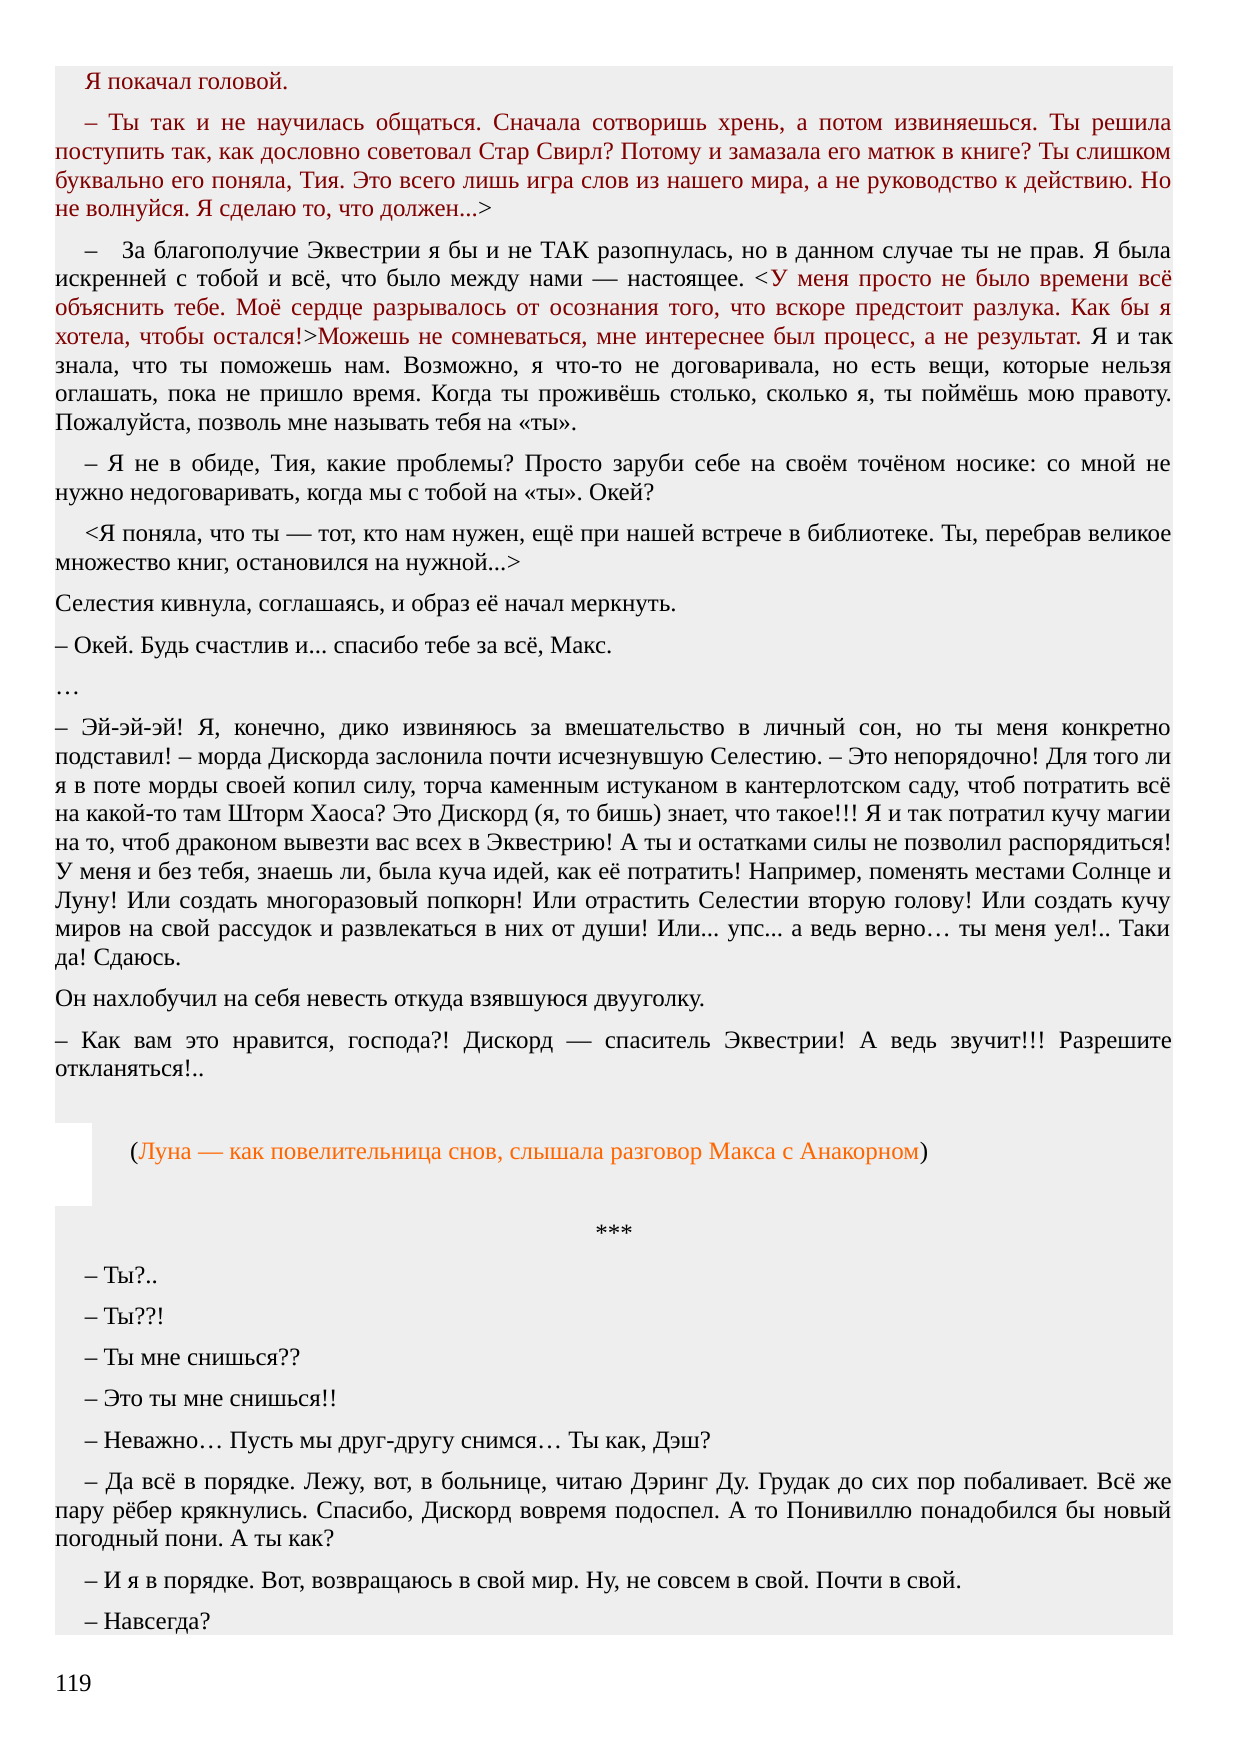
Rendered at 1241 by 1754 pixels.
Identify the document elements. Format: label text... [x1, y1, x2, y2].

text – Я не в обиде, Тия, какие проблемы? Просто заруби себе на своём точёном носике: со мной не нужно недоговаривать, когда мы с тобой на «ты». Окей? [55, 448, 1173, 506]
text – Да всё в порядке. Лежу, вот, в больнице, читаю Дэринг Ду. Грудак до сих пор побаливает. Всё же пару рёбер крякнулись. Спасибо, Дискорд вовремя подоспел. А то Понивиллю понадобился бы новый погодный пони. А ты как? [55, 1466, 1173, 1552]
text … [55, 671, 1173, 700]
text Я покачал головой. [55, 66, 1173, 95]
text <Я поняла, что ты — тот, кто нам нужен, ещё при нашей встрече в библиотеке. Ты, перебрав великое множество книг, остановился на нужной...> [55, 518, 1173, 576]
text – Ты мне снишься?? [55, 1342, 1173, 1371]
text – Ты?.. [55, 1260, 1173, 1288]
text – Окей. Будь счастлив и... спасибо тебе за всё, Макс. [55, 630, 1173, 658]
text – Неважно… Пусть мы друг-другу снимся… Ты как, Дэш? [55, 1425, 1173, 1453]
text Селестия кивнула, соглашаясь, и образ её начал меркнуть. [55, 588, 1173, 617]
text – Это ты мне снишься!! [55, 1383, 1173, 1412]
text – Ты так и не научилась общаться. Сначала сотворишь хрень, а потом извиняешься. Ты решила поступить так, как дословно советовал Стар Свирл? Потому и замазала его матюк в книге? Ты слишком буквально его поняла, Тия. Это всего лишь игра слов из нашего мира, а не руководство к действию. Но не волнуйся. Я сделаю то, что должен...> [55, 107, 1173, 222]
list (Луна — как повелительница снов, слышала разговор Макса с Анакорном) [92, 1136, 1173, 1165]
text Он нахлобучил на себя невесть откуда взявшуюся двууголку. [55, 983, 1173, 1012]
text – Навсегда? [55, 1606, 1173, 1635]
text – Ты??! [55, 1301, 1173, 1330]
text *** [55, 1218, 1173, 1247]
text – Эй-эй-эй! Я, конечно, дико извиняюсь за вмешательство в личный сон, но ты меня конкретно подставил! – морда Дискорда заслонила почти исчезнувшую Селестию. – Это непорядочно! Для того ли я в поте морды своей копил силу, торча каменным истуканом в кантерлотском саду, чтоб потратить всё на какой-то там Шторм Хаоса? Это Дискорд (я, то бишь) знает, что такое!!! Я и так потратил кучу магии на то, чтоб драконом вывезти вас всех в Эквестрию! А ты и остатками силы не позволил распорядиться! У меня и без тебя, знаешь ли, была куча идей, как её потратить! Например, поменять местами Солнце и Луну! Или создать многоразовый попкорн! Или отрастить Селестии вторую голову! Или создать кучу миров на свой рассудок и развлекаться в них от души! Или... упс... а ведь верно… ты меня уел!.. Таки да! Сдаюсь. [55, 712, 1173, 971]
text – За благополучие Эквестрии я бы и не ТАК разопнулась, но в данном случае ты не прав. Я была искренней с тобой и всё, что было между нами — настоящее. <У меня просто не было времени всё объяснить тебе. Моё сердце разрывалось от осознания того, что вскоре предстоит разлука. Как бы я хотела, чтобы остался!>Можешь не сомневаться, мне интереснее был процесс, а не результат. Я и так знала, что ты поможешь нам. Возможно, я что-то не договаривала, но есть вещи, которые нельзя оглашать, пока не пришло время. Когда ты проживёшь столько, сколько я, ты поймёшь мою правоту. Пожалуйста, позволь мне называть тебя на «ты». [55, 235, 1173, 436]
text – И я в порядке. Вот, возвращаюсь в свой мир. Ну, не совсем в свой. Почти в свой. [55, 1565, 1173, 1593]
text – Как вам это нравится, господа?! Дискорд — спаситель Эквестрии! А ведь звучит!!! Разрешите откланяться!.. [55, 1025, 1173, 1082]
